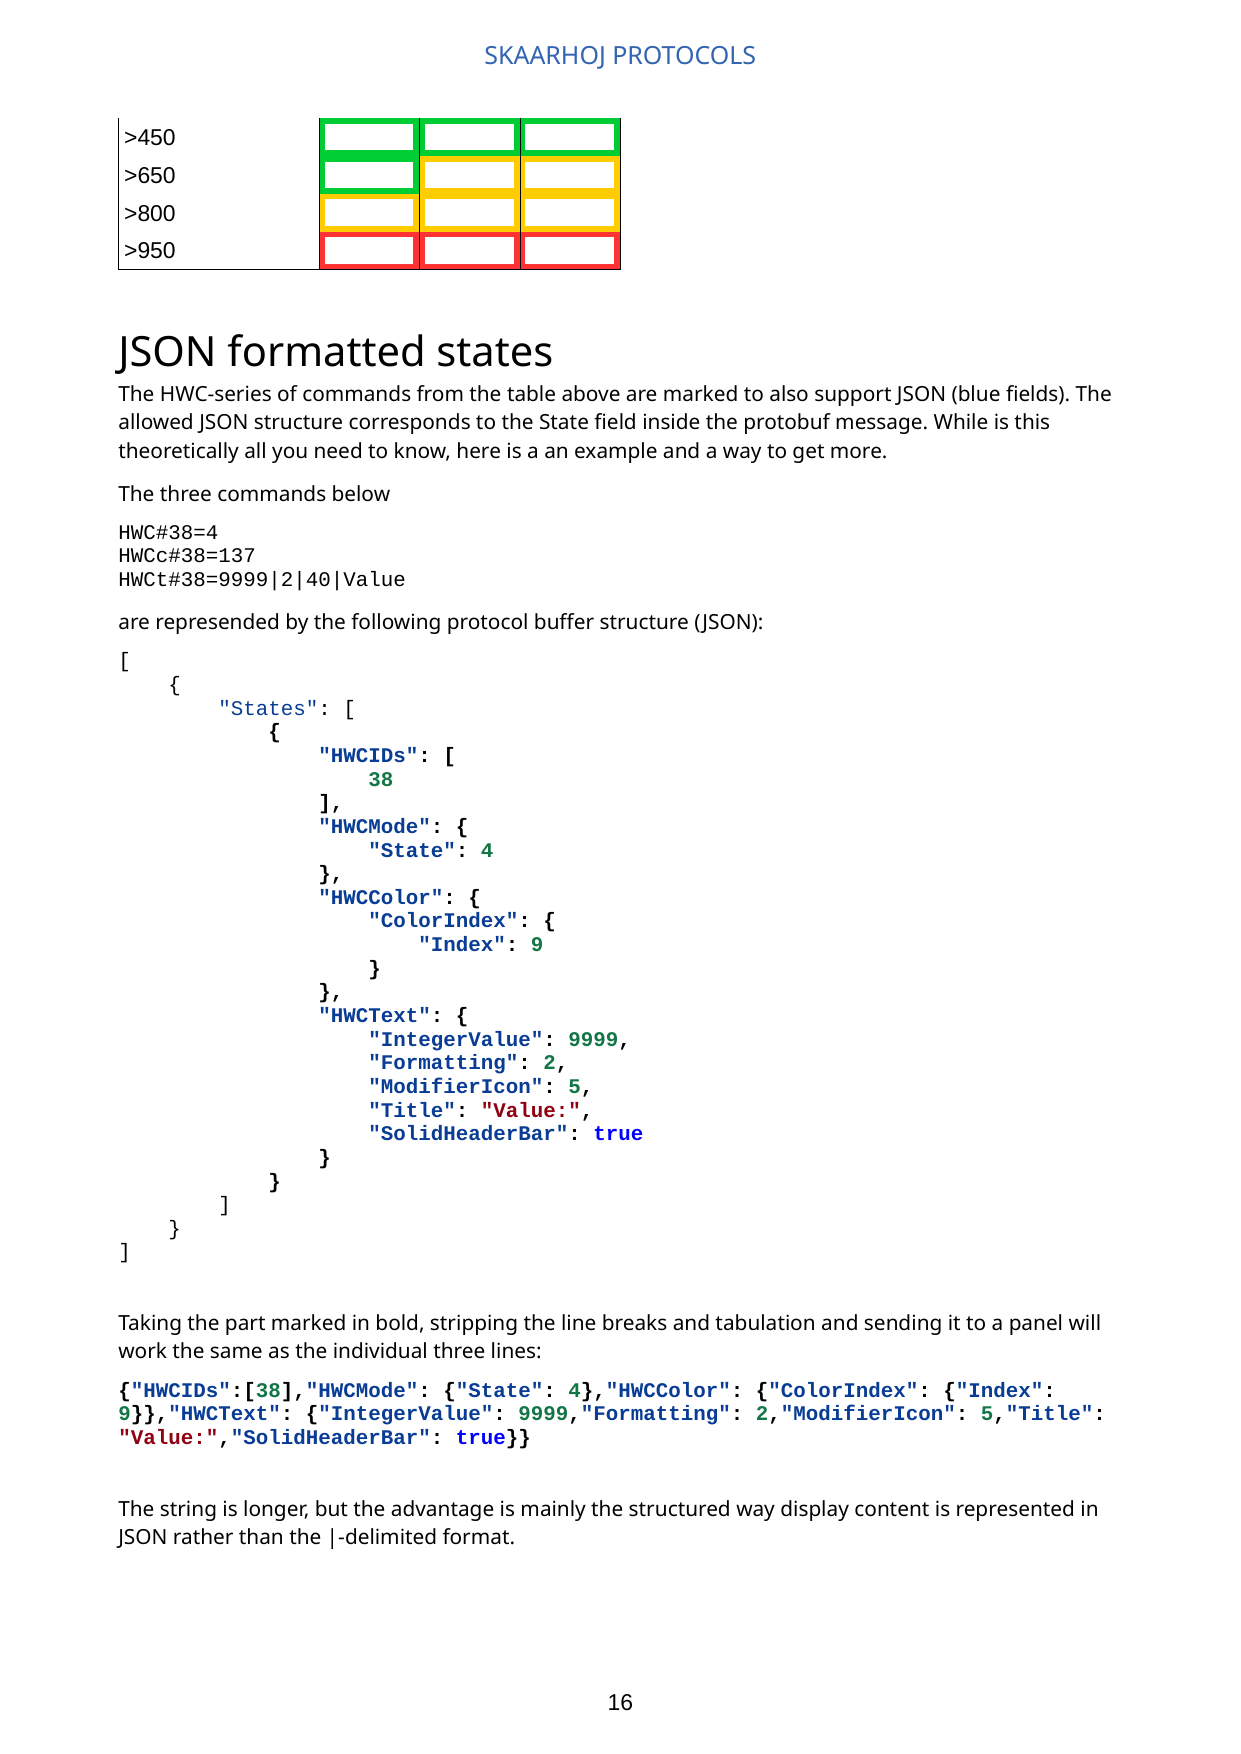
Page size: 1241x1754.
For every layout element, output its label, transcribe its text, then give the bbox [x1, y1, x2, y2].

text } [118, 1171, 1122, 1194]
text ] [118, 1194, 1122, 1218]
table_cell >450 [119, 118, 319, 156]
table_cell [521, 156, 620, 194]
text The HWC-series of commands from the table above are marked to also support JSON (blue fields). The allowed JSON structure corresponds to the State field inside the protobuf message. While is this theoretically all you need to know, here is a an example and a way to get more. [118, 379, 1122, 464]
table_cell >650 [119, 156, 319, 194]
text The three commands below [118, 479, 1122, 507]
text [ [118, 650, 1122, 674]
text "Index": 9 [118, 934, 1122, 958]
text "HWCIDs": [ [118, 745, 1122, 769]
table_cell >950 [119, 232, 319, 269]
table_cell [521, 118, 620, 156]
text { [118, 721, 1122, 745]
table_cell >800 [119, 194, 319, 232]
text ], [118, 792, 1122, 816]
table_cell [320, 118, 419, 156]
text }, [118, 863, 1122, 887]
text "Formatting": 2, [118, 1052, 1122, 1076]
text "HWCColor": { [118, 887, 1122, 911]
text "SolidHeaderBar": true [118, 1123, 1122, 1147]
text Taking the part marked in bold, stripping the line breaks and tabulation and sending it to a panel will work the same as the individual three lines: [118, 1308, 1122, 1365]
text { [118, 674, 1122, 698]
table_cell [320, 232, 419, 269]
table_cell [521, 232, 620, 269]
text "IntegerValue": 9999, [118, 1029, 1122, 1052]
text } [118, 958, 1122, 981]
text JSON formatted states [118, 322, 1122, 379]
table_cell [420, 156, 520, 194]
text } [118, 1218, 1122, 1242]
text "HWCMode": { [118, 816, 1122, 839]
text }, [118, 981, 1122, 1005]
text "States": [ [118, 698, 1122, 721]
text "ColorIndex": { [118, 911, 1122, 934]
text 38 [118, 769, 1122, 792]
table_cell [420, 232, 520, 269]
table_cell [320, 156, 419, 194]
text ] [118, 1242, 1122, 1265]
table_cell [420, 194, 520, 232]
text "Title": "Value:", [118, 1100, 1122, 1123]
text "State": 4 [118, 839, 1122, 863]
text "HWCText": { [118, 1005, 1122, 1029]
text are represended by the following protocol buffer structure (JSON): [118, 607, 1122, 636]
text } [118, 1147, 1122, 1171]
table_cell [521, 194, 620, 232]
text The string is longer, but the advantage is mainly the structured way display content is represented in JSON rather than the |-delimited format. [118, 1494, 1122, 1551]
table_cell [320, 194, 419, 232]
text HWC#38=4 HWCc#38=137 HWCt#38=9999|2|40|Value [118, 522, 1122, 593]
table_cell [420, 118, 520, 156]
text {"HWCIDs":[38],"HWCMode": {"State": 4},"HWCColor": {"ColorIndex": {"Index": 9}},"HWCText": {"IntegerValue": 9999,"Formatting": 2,"ModifierIcon": 5,"Title": "Value:","SolidHeaderBar": true}} [118, 1380, 1122, 1451]
text "ModifierIcon": 5, [118, 1076, 1122, 1100]
